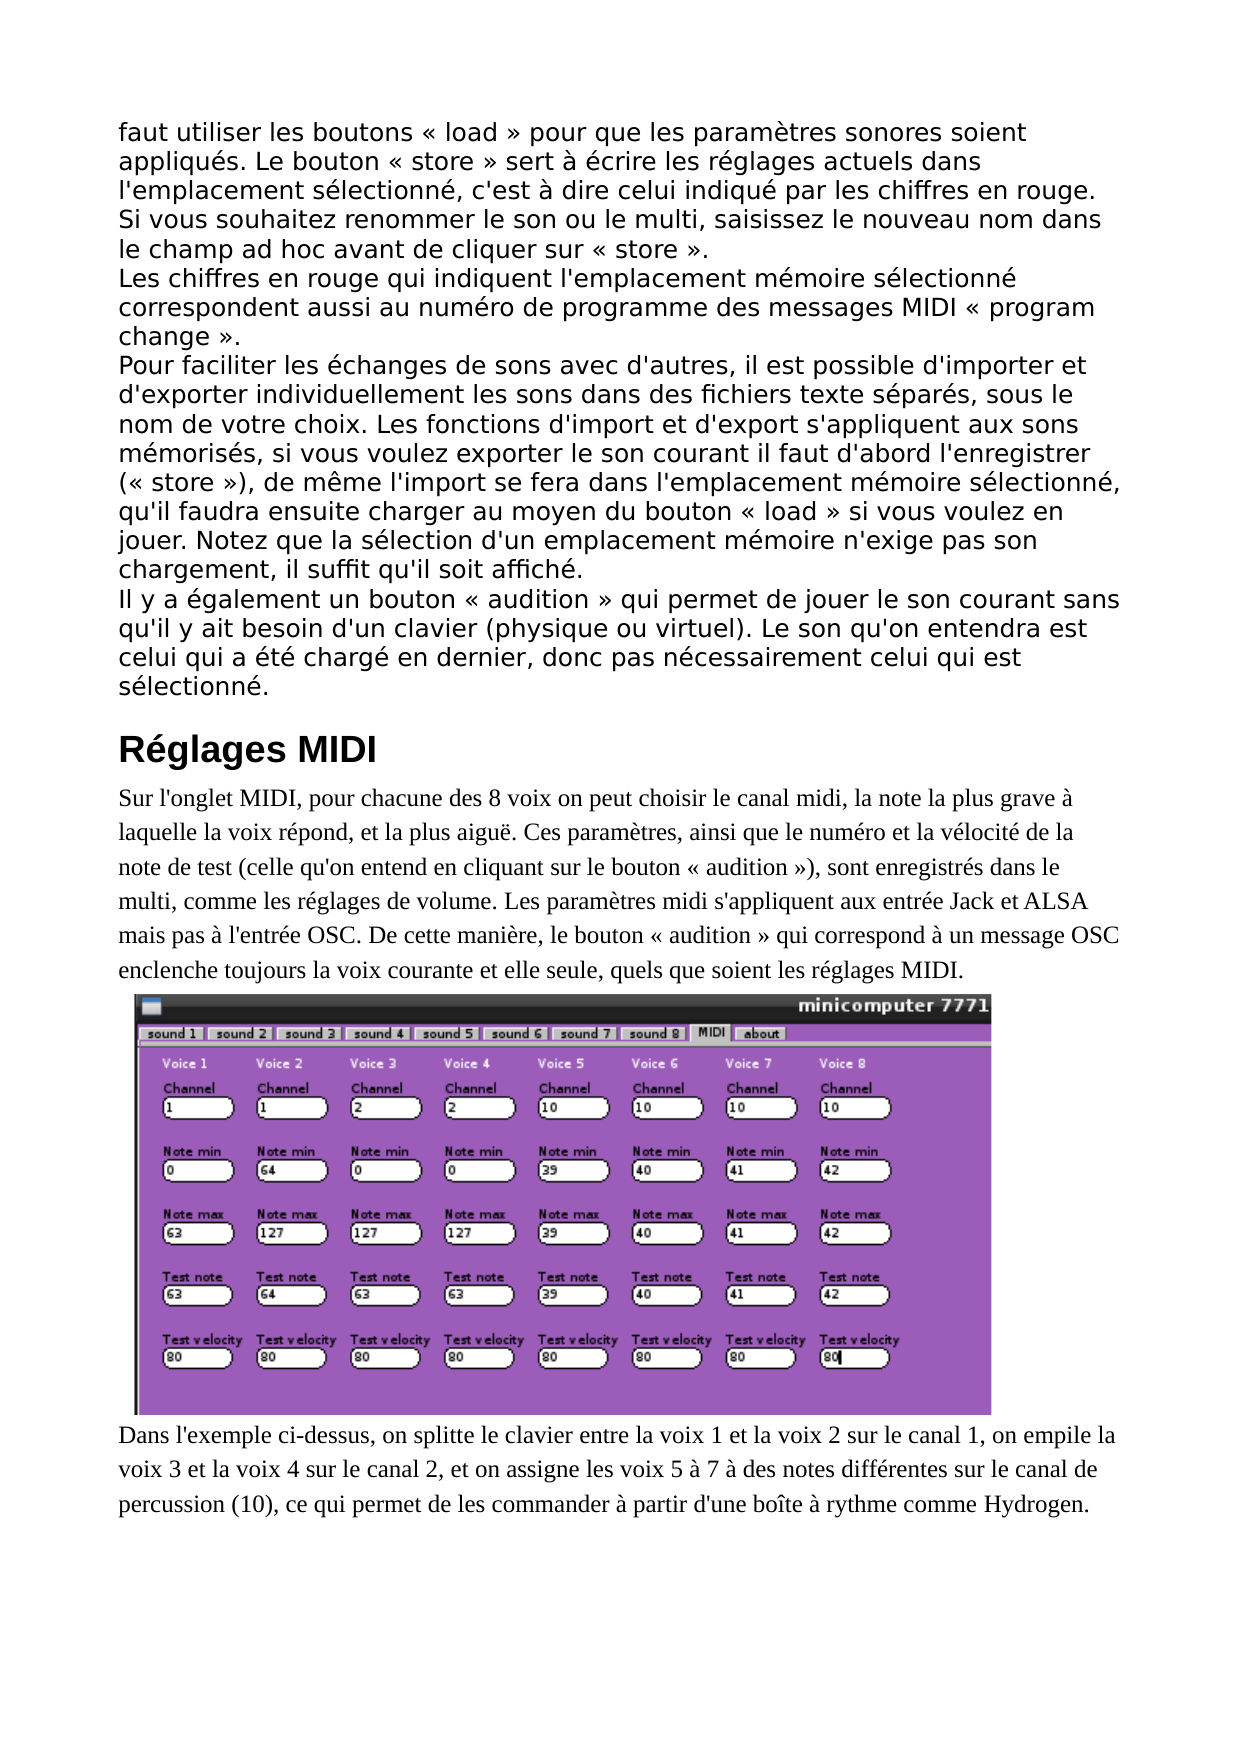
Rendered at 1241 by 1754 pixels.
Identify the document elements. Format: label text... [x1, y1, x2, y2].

text Sur l'onglet MIDI, pour chacune des 8 voix on peut choisir le canal midi, la note la plus grave à laquelle la voix répond, et la plus aiguë. Ces paramètres, ainsi que le numéro et la vélocité de la note de test (celle qu'on entend en cliquant sur le bouton « audition »), sont enregistrés dans le multi, comme les réglages de volume. Les paramètres midi s'appliquent aux entrée Jack et ALSA mais pas à l'entrée OSC. De cette manière, le bouton « audition » qui correspond à un message OSC enclenche toujours la voix courante et elle seule, quels que soient les réglages MIDI. [118, 783, 1122, 984]
text Dans l'exemple ci-dessus, on splitte le clavier entre la voix 1 et la voix 2 sur le canal 1, on empile la voix 3 et la voix 4 sur le canal 2, et on assigne les voix 5 à 7 à des notes différentes sur le canal de percussion (10), ce qui permet de les commander à partir d'une boîte à rythme comme Hydrogen. [118, 1415, 1122, 1518]
picture [130, 994, 992, 1415]
text Il y a également un bouton « audition » qui permet de jouer le son courant sans qu'il y ait besoin d'un clavier (physique ou virtuel). Le son qu'on entendra est celui qui a été chargé en dernier, donc pas nécessairement celui qui est sélectionné. [118, 585, 1122, 701]
text faut utiliser les boutons « load » pour que les paramètres sonores soient appliqués. Le bouton « store » sert à écrire les réglages actuels dans l'emplacement sélectionné, c'est à dire celui indiqué par les chiffres en rouge. Si vous souhaitez renommer le son ou le multi, saisissez le nouveau nom dans le champ ad hoc avant de cliquer sur « store ». [118, 118, 1122, 264]
subtitle Réglages MIDI [118, 726, 1122, 770]
text Pour faciliter les échanges de sons avec d'autres, il est possible d'importer et d'exporter individuellement les sons dans des fichiers texte séparés, sous le nom de votre choix. Les fonctions d'import et d'export s'appliquent aux sons mémorisés, si vous voulez exporter le son courant il faut d'abord l'enregistrer (« store »), de même l'import se fera dans l'emplacement mémoire sélectionné, qu'il faudra ensuite charger au moyen du bouton « load » si vous voulez en jouer. Notez que la sélection d'un emplacement mémoire n'exige pas son chargement, il suffit qu'il soit affiché. [118, 351, 1122, 585]
text Les chiffres en rouge qui indiquent l'emplacement mémoire sélectionné correspondent aussi au numéro de programme des messages MIDI « program change ». [118, 264, 1122, 351]
